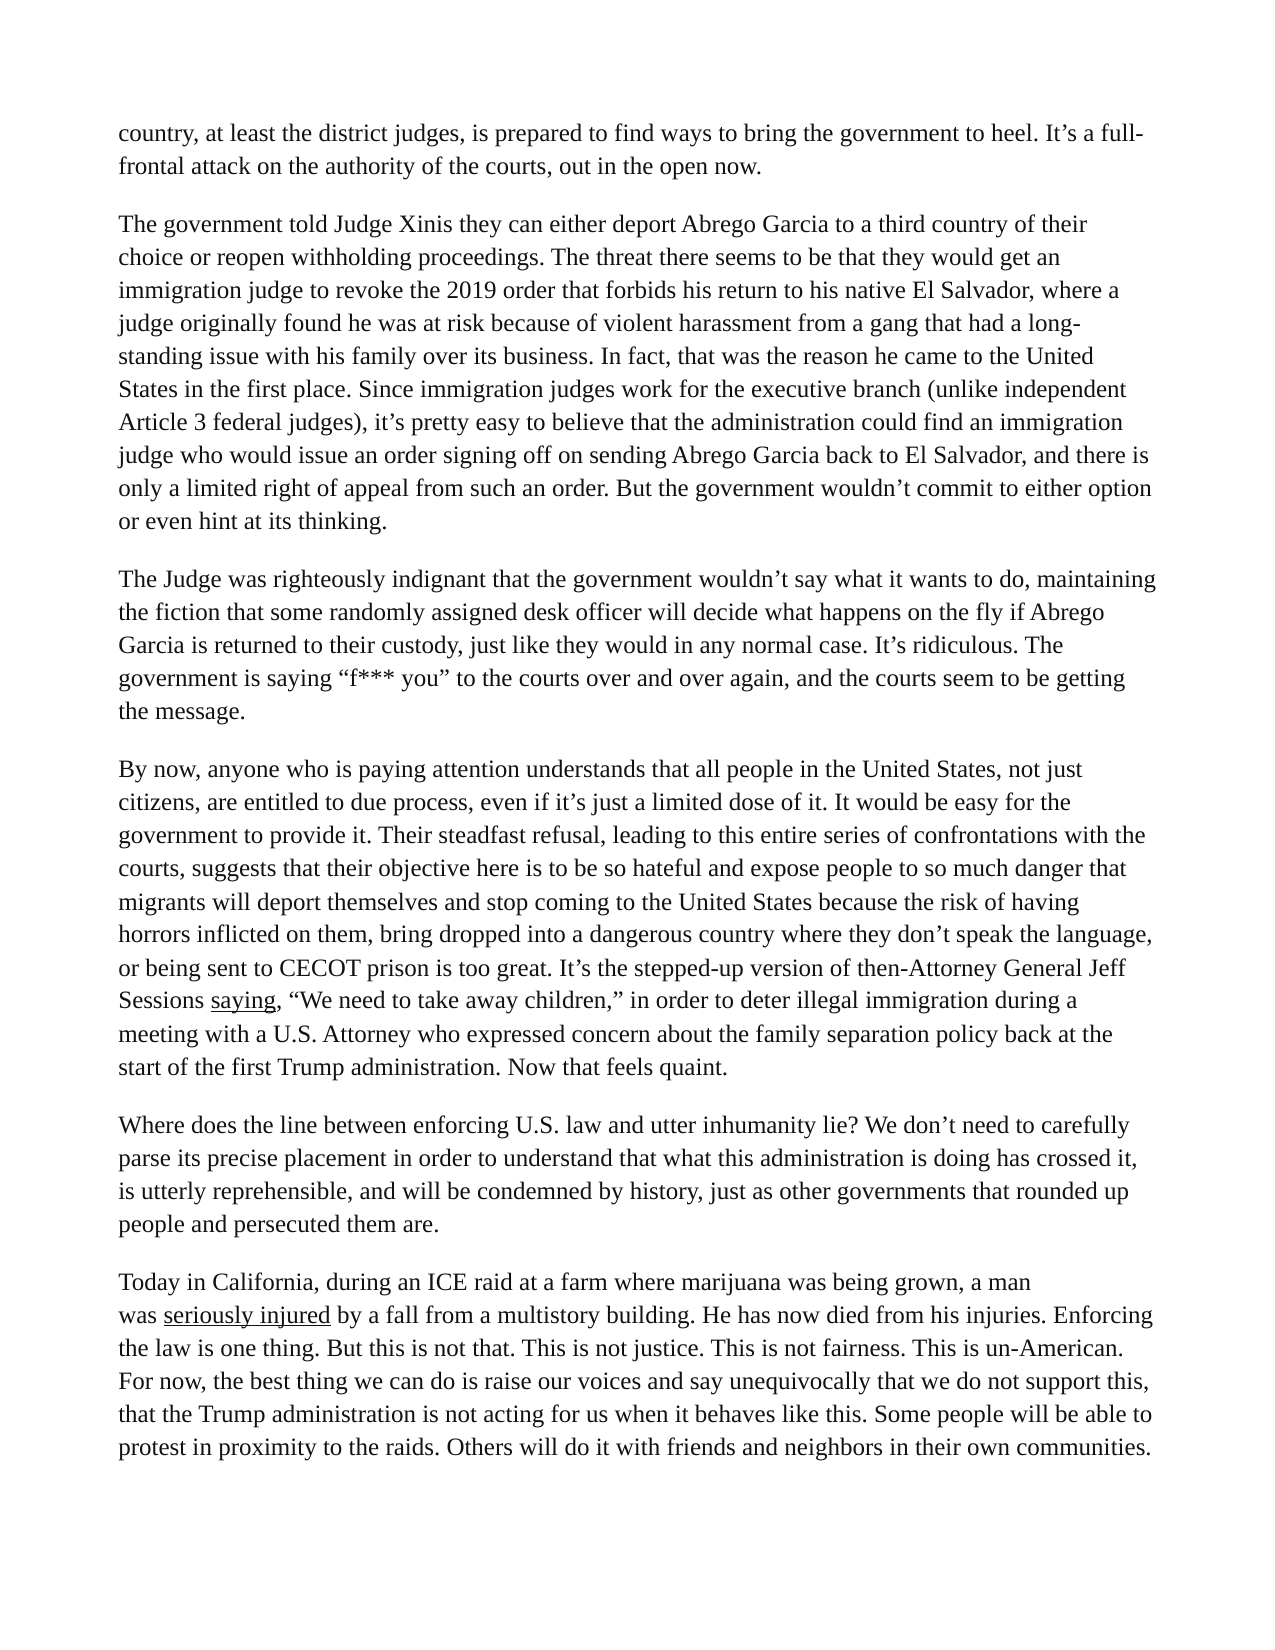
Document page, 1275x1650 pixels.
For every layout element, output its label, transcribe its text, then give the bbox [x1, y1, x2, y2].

text Today in California, during an ICE raid at a farm where marijuana was being grown, a man was seriously injured by a fall from a multistory building. He has now died from his injuries. Enforcing the law is one thing. But this is not that. This is not justice. This is not fairness. This is un-American. For now, the best thing we can do is raise our voices and say unequivocally that we do not support this, that the Trump administration is not acting for us when it behaves like this. Some people will be able to protest in proximity to the raids. Others will do it with friends and neighbors in their own communities. [118, 1267, 1157, 1461]
text Where does the line between enforcing U.S. law and utter inhumanity lie? We don’t need to carefully parse its precise placement in order to understand that what this administration is doing has crossed it, is utterly reprehensible, and will be condemned by history, just as other governments that rounded up people and persecuted them are. [118, 1110, 1157, 1237]
text By now, anyone who is paying attention understands that all people in the United States, not just citizens, are entitled to due process, even if it’s just a limited dose of it. It would be easy for the government to provide it. Their steadfast refusal, leading to this entire series of confrontations with the courts, suggests that their objective here is to be so hateful and expose people to so much danger that migrants will deport themselves and stop coming to the United States because the risk of having horrors inflicted on them, bring dropped into a dangerous country where they don’t speak the language, or being sent to CECOT prison is too great. It’s the stepped-up version of then-Attorney General Jeff Sessions saying, “We need to take away children,” in order to deter illegal immigration during a meeting with a U.S. Attorney who expressed concern about the family separation policy back at the start of the first Trump administration. Now that feels quaint. [118, 754, 1157, 1080]
text country, at least the district judges, is prepared to find ways to bring the government to heel. It’s a full-frontal attack on the authority of the courts, out in the open now. [118, 118, 1157, 180]
text The government told Judge Xinis they can either deport Abrego Garcia to a third country of their choice or reopen withholding proceedings. The threat there seems to be that they would get an immigration judge to revoke the 2019 order that forbids his return to his native El Salvador, where a judge originally found he was at risk because of violent harassment from a gang that had a long-standing issue with his family over its business. In fact, that was the reason he came to the United States in the first place. Since immigration judges work for the executive branch (unlike independent Article 3 federal judges), it’s pretty easy to believe that the administration could find an immigration judge who would issue an order signing off on sending Abrego Garcia back to El Salvador, and there is only a limited right of appeal from such an order. But the government wouldn’t commit to either option or even hint at its thinking. [118, 209, 1157, 535]
text The Judge was righteously indignant that the government wouldn’t say what it wants to do, maintaining the fiction that some randomly assigned desk officer will decide what happens on the fly if Abrego Garcia is returned to their custody, just like they would in any normal case. It’s ridiculous. The government is saying “f*** you” to the courts over and over again, and the courts seem to be getting the message. [118, 564, 1157, 725]
